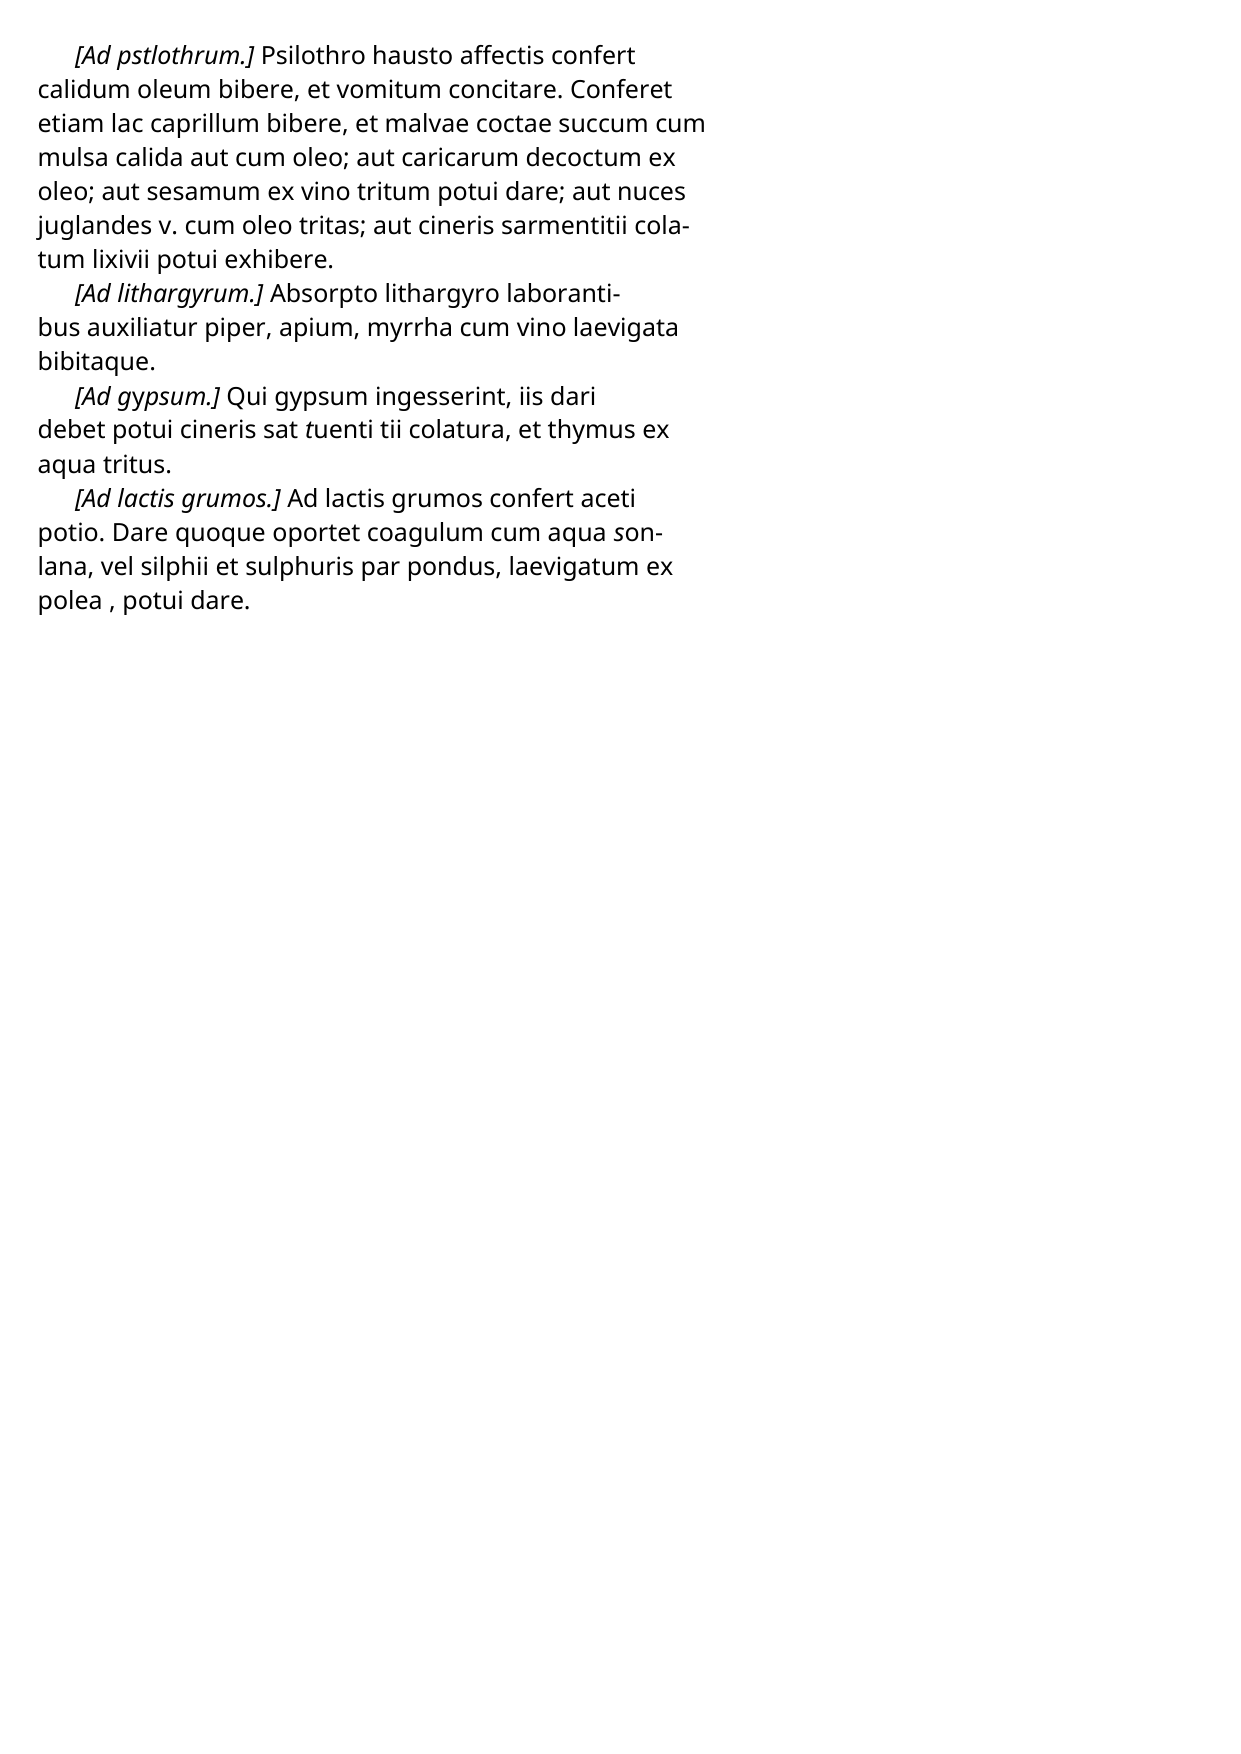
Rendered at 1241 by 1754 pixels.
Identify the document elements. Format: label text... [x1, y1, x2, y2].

text [Ad lithargyrum.] Absorpto lithargyro laboranti- bus auxiliatur piper, apium, myrrha cum vino laevigata bibitaque. [37, 276, 1203, 378]
text [Ad gypsum.] Qui gypsum ingesserint, iis dari debet potui cineris sat tuenti tii colatura, et thymus ex aqua tritus. [37, 378, 1203, 480]
text [Ad pstlothrum.] Psilothro hausto affectis confert calidum oleum bibere, et vomitum concitare. Conferet etiam lac caprillum bibere, et malvae coctae succum cum mulsa calida aut cum oleo; aut caricarum decoctum ex oleo; aut sesamum ex vino tritum potui dare; aut nuces juglandes v. cum oleo tritas; aut cineris sarmentitii cola- tum lixivii potui exhibere. [37, 37, 1203, 276]
text [Ad lactis grumos.] Ad lactis grumos confert aceti potio. Dare quoque oportet coagulum cum aqua son- lana, vel silphii et sulphuris par pondus, laevigatum ex polea , potui dare. [37, 480, 1203, 617]
